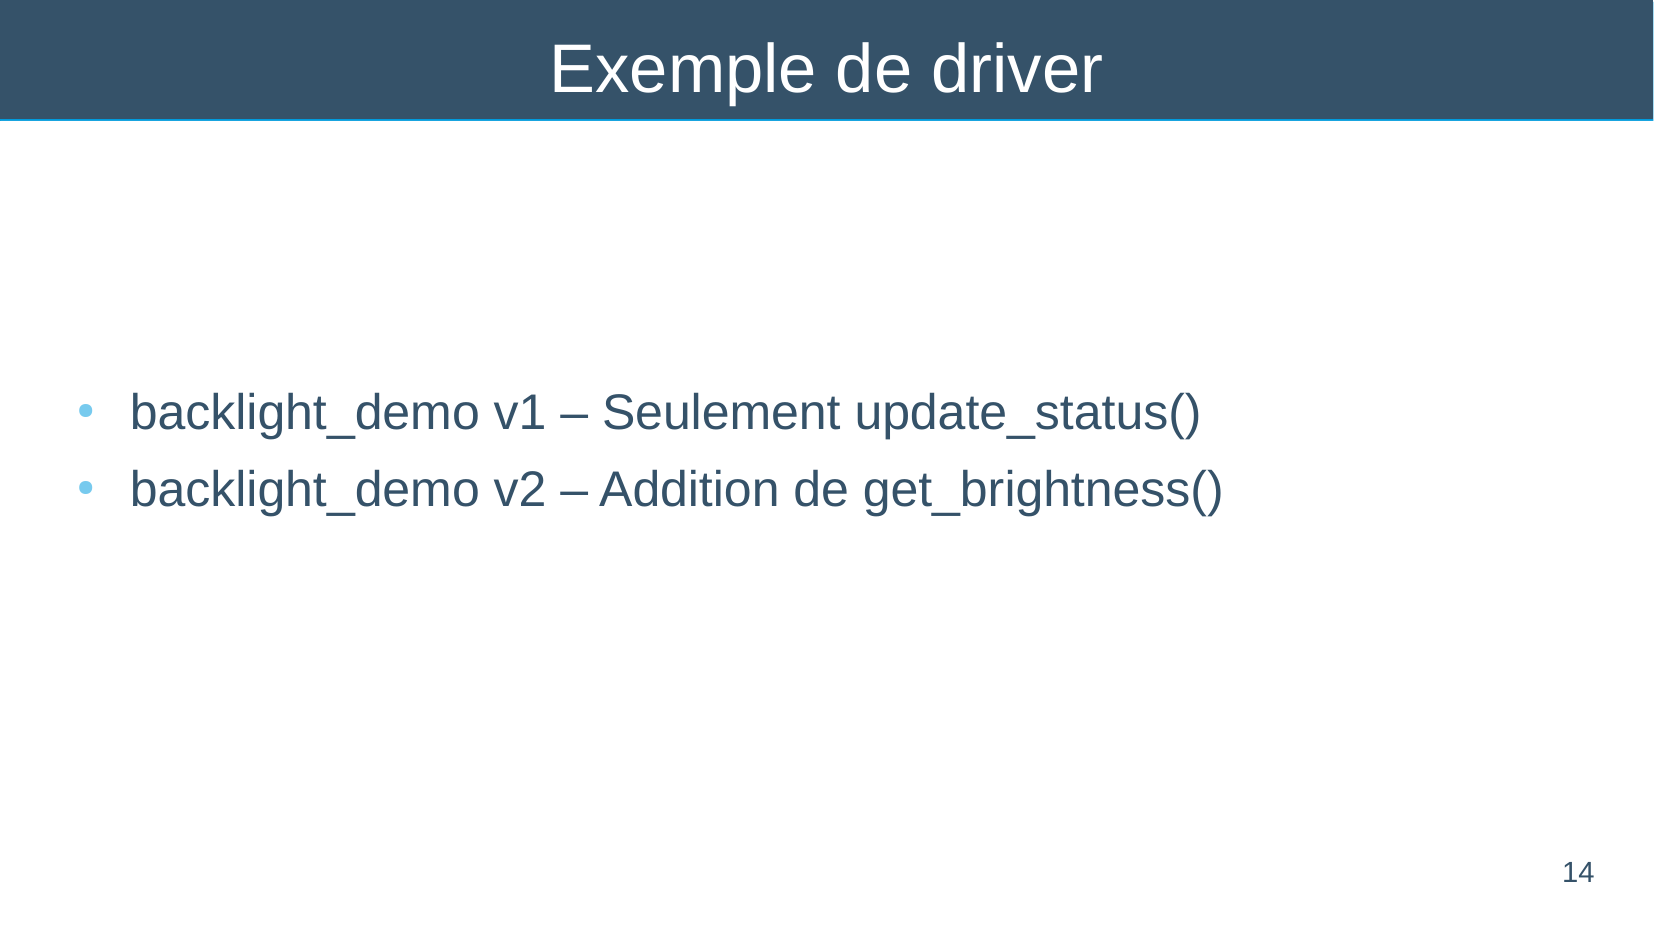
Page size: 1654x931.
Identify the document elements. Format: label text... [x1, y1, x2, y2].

list backlight_demo v1 – Seulement update_status() backlight_demo v2 – Addition de get_brightness() [59, 383, 1595, 768]
title Exemple de driver [59, 29, 1595, 108]
